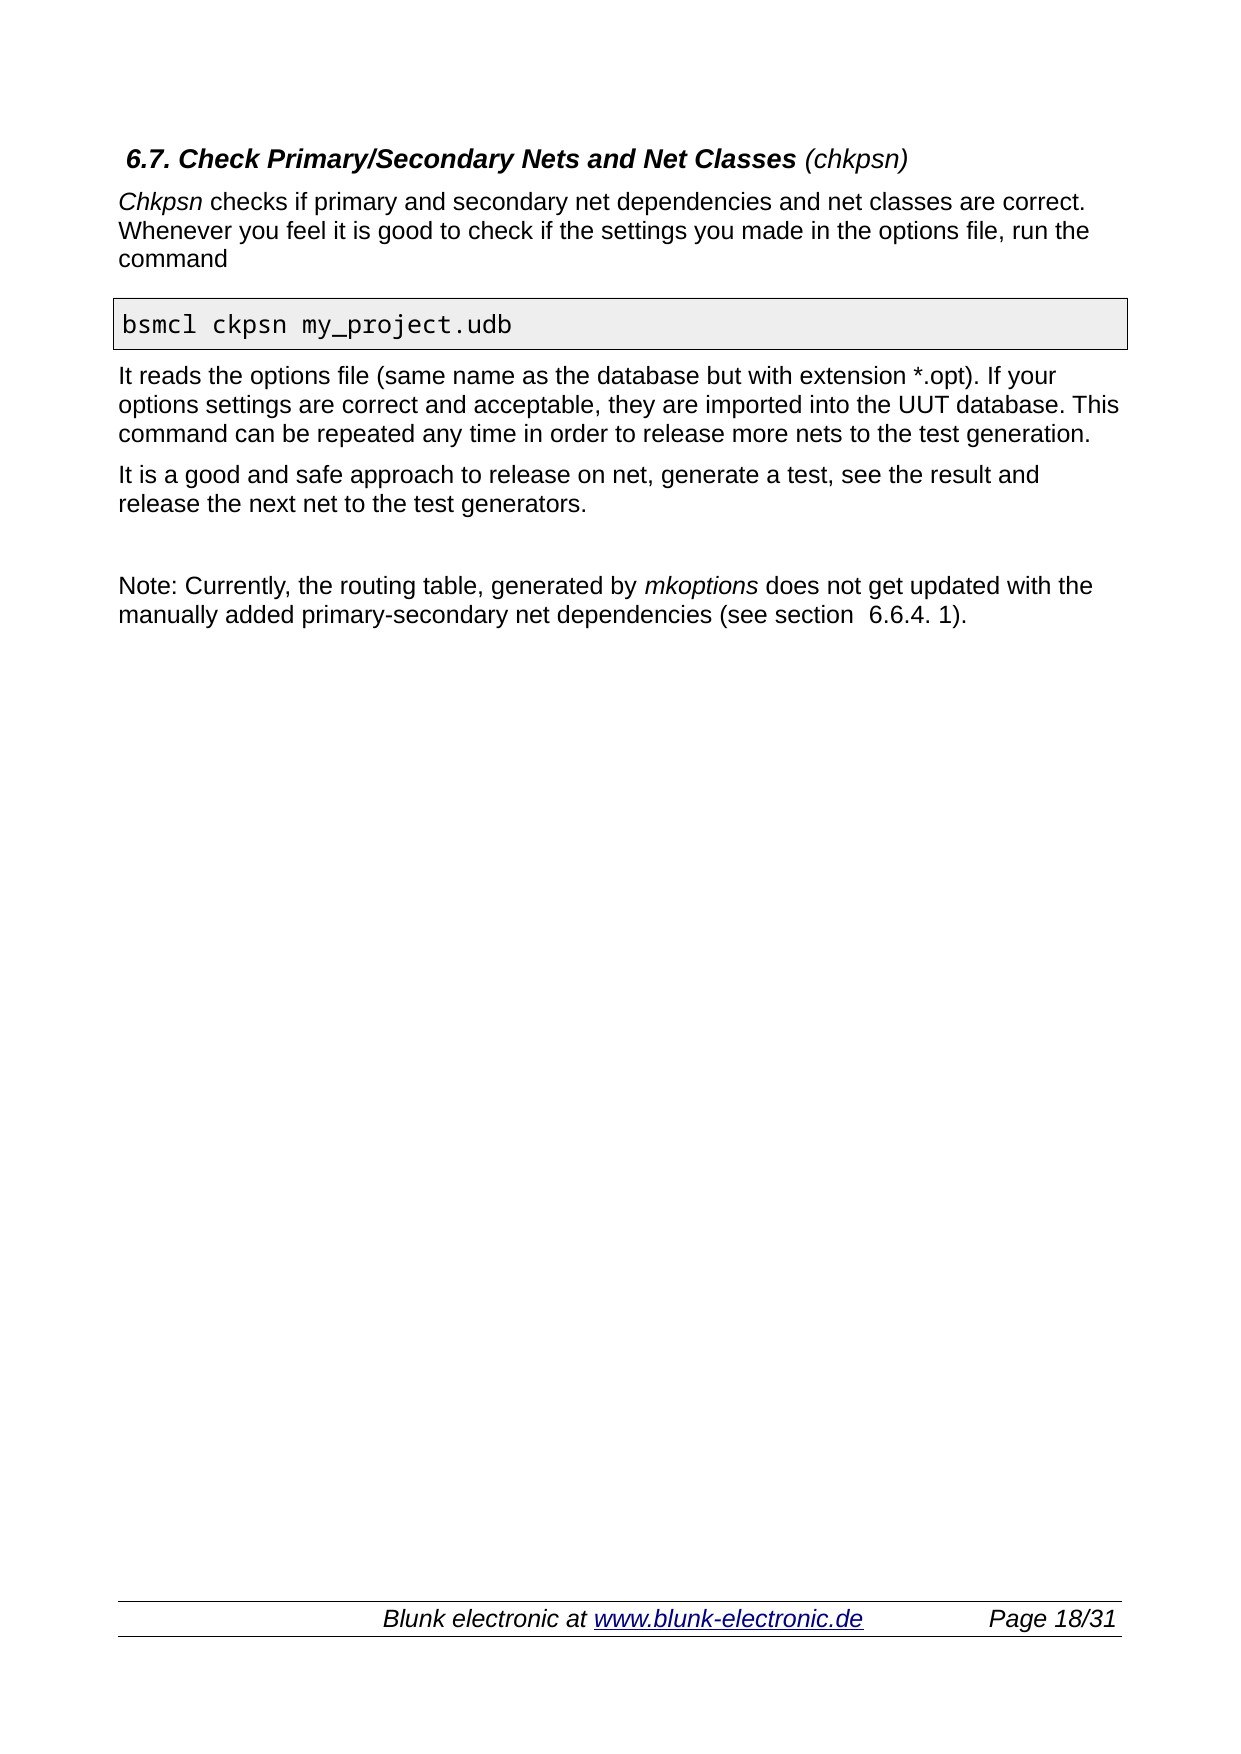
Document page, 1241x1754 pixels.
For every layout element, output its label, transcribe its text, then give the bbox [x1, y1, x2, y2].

text Note: Currently, the routing table, generated by mkoptions does not get updated with the manually added primary-secondary net dependencies (see section 6.6.4.1). [118, 571, 1122, 629]
text It is a good and safe approach to release on net, generate a test, see the result and release the next net to the test generators. [118, 460, 1122, 518]
text Chkpsn checks if primary and secondary net dependencies and net classes are correct. Whenever you feel it is good to check if the settings you made in the options file, run the command [118, 187, 1122, 273]
text [118, 286, 1122, 297]
text bsmcl ckpsn my_project.udb [122, 306, 1118, 341]
text It reads the options file (same name as the database but with extension *.opt). If your options settings are correct and acceptable, they are imported into the UUT database. This command can be repeated any time in order to release more nets to the test generation. [118, 350, 1122, 448]
subtitle Check Primary/Secondary Nets and Net Classes (chkpsn) [118, 143, 1122, 174]
